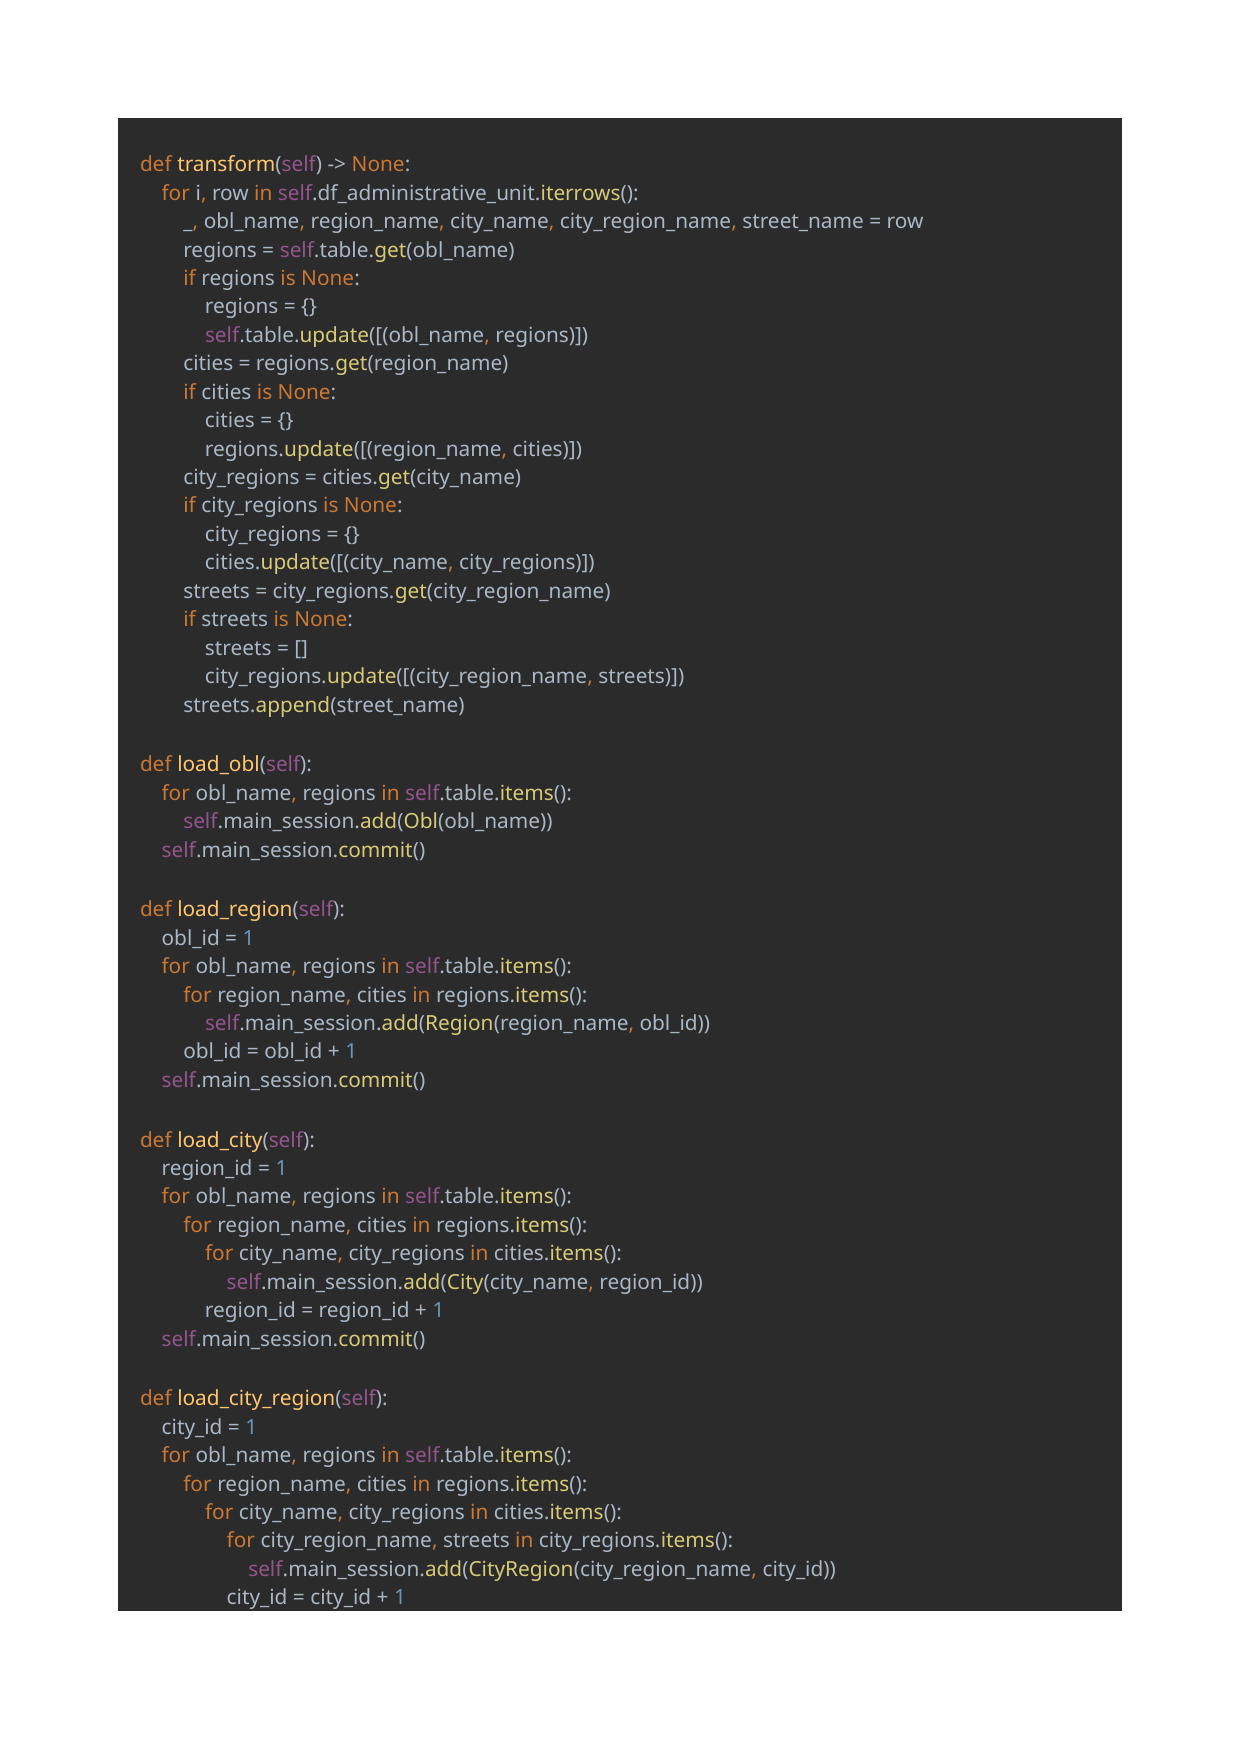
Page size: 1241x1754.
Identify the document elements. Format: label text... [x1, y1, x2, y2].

text def transform(self) -> None: for i, row in self.df_administrative_unit.iterrows(): _, obl_name, region_name, city_name, city_region_name, street_name = row regions = self.table.get(obl_name) if regions is None: regions = {} self.table.update([(obl_name, regions)]) cities = regions.get(region_name) if cities is None: cities = {} regions.update([(region_name, cities)]) city_regions = cities.get(city_name) if city_regions is None: city_regions = {} cities.update([(city_name, city_regions)]) streets = city_regions.get(city_region_name) if streets is None: streets = [] city_regions.update([(city_region_name, streets)]) streets.append(street_name) def load_obl(self): for obl_name, regions in self.table.items(): self.main_session.add(Obl(obl_name)) self.main_session.commit() def load_region(self): obl_id = 1 for obl_name, regions in self.table.items(): for region_name, cities in regions.items(): self.main_session.add(Region(region_name, obl_id)) obl_id = obl_id + 1 self.main_session.commit() def load_city(self): region_id = 1 for obl_name, regions in self.table.items(): for region_name, cities in regions.items(): for city_name, city_regions in cities.items(): self.main_session.add(City(city_name, region_id)) region_id = region_id + 1 self.main_session.commit() def load_city_region(self): city_id = 1 for obl_name, regions in self.table.items(): for region_name, cities in regions.items(): for city_name, city_regions in cities.items(): for city_region_name, streets in city_regions.items(): self.main_session.add(CityRegion(city_region_name, city_id)) city_id = city_id + 1 [118, 118, 1122, 1611]
